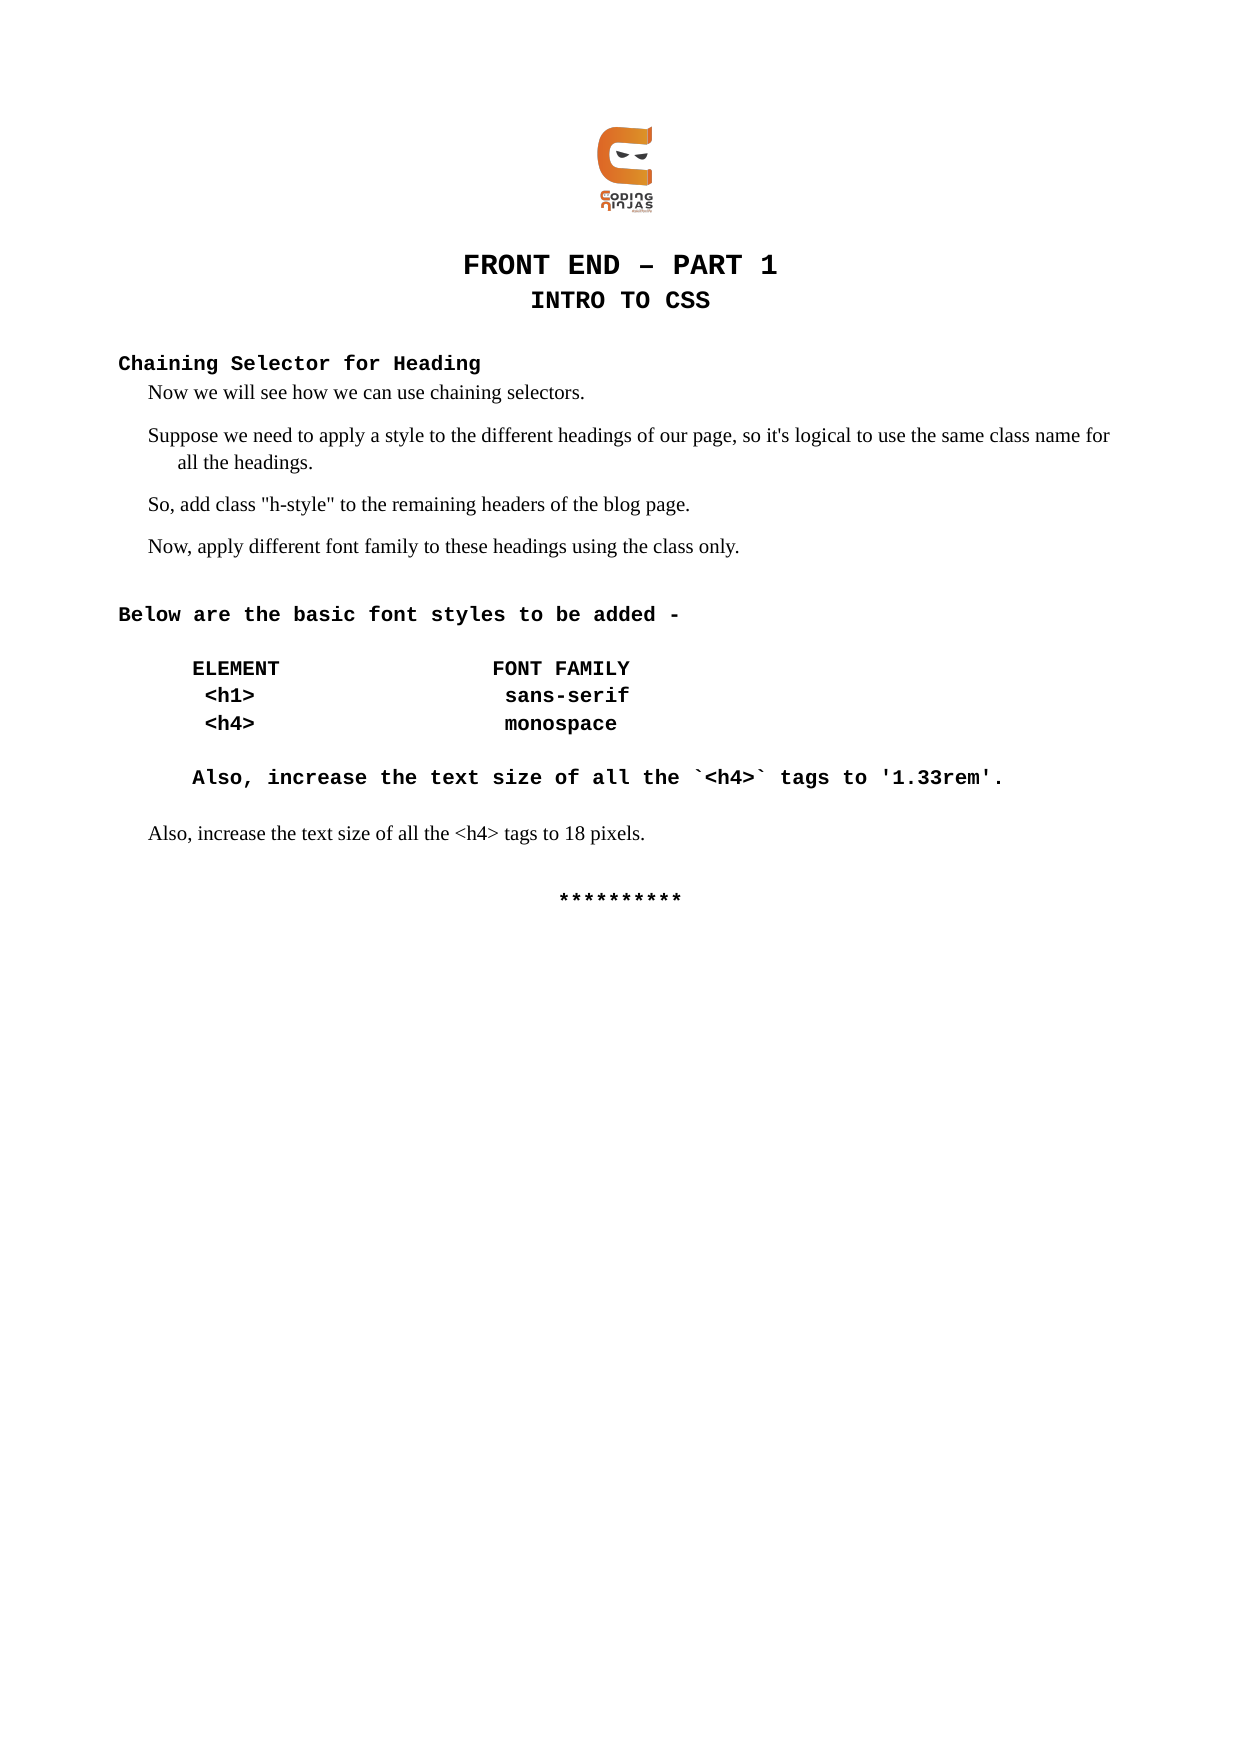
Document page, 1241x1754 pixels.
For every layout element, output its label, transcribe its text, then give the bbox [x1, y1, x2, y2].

picture [578, 122, 672, 217]
text <h1> sans-serif [192, 685, 1122, 709]
text Also, increase the text size of all the `<h4>` tags to '1.33rem'. [192, 767, 1122, 791]
text <h4> monospace [192, 713, 1122, 736]
text INTRO TO CSS [118, 288, 1122, 316]
text Now, apply different font family to these headings using the class only. [148, 534, 1122, 558]
text Below are the basic font styles to be added - [118, 604, 1122, 627]
text So, add class "h-style" to the remaining headers of the blog page. [148, 492, 1122, 516]
text Suppose we need to apply a style to the different headings of our page, so it's logical to use the same class name for all the headings. [148, 422, 1122, 474]
text ********** [118, 891, 1122, 914]
text ELEMENT FONT FAMILY [192, 658, 1122, 682]
text Also, increase the text size of all the <h4> tags to 18 pixels. [148, 821, 1122, 845]
text Now we will see how we can use chaining selectors. [148, 380, 1122, 404]
text FRONT END – PART 1 [118, 250, 1122, 283]
text Chaining Selector for Heading [118, 353, 1122, 377]
